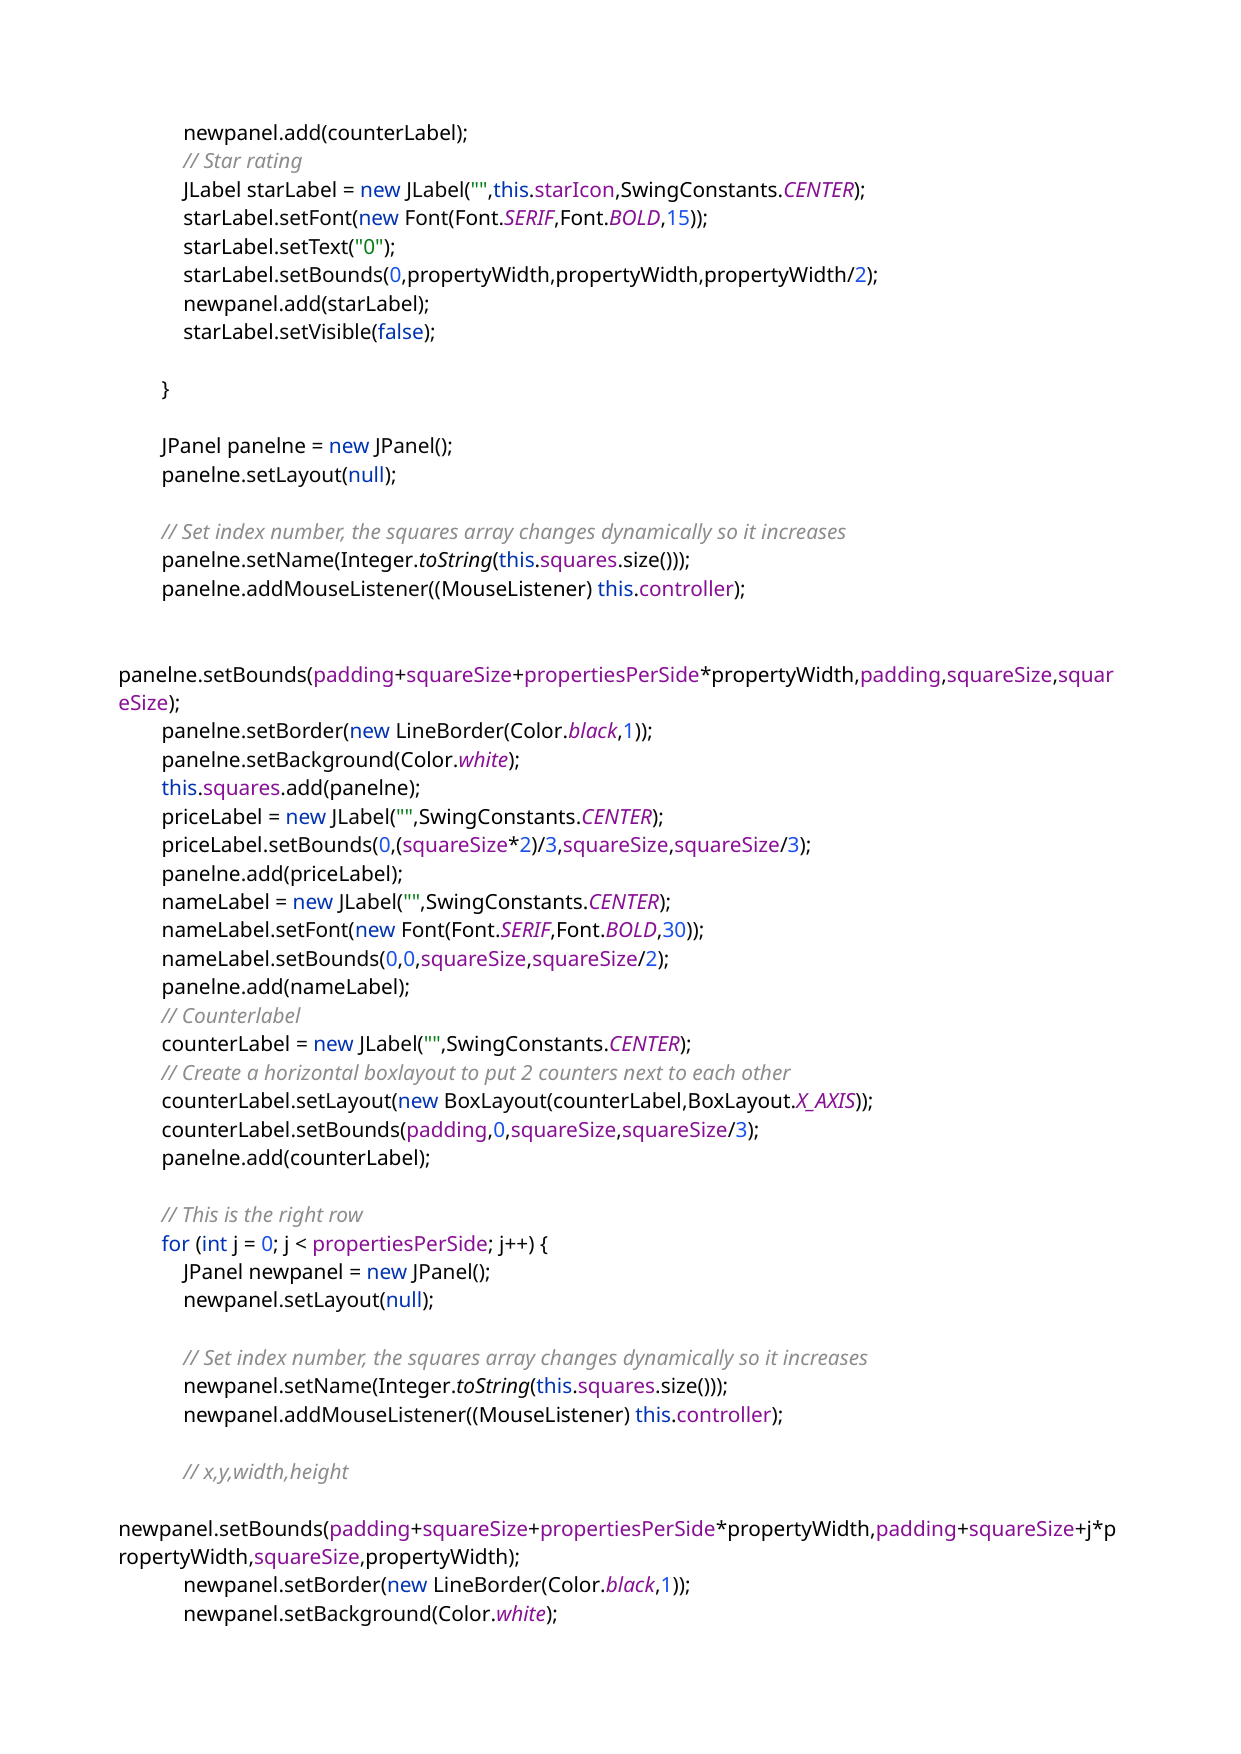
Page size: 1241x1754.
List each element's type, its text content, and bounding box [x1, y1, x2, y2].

text newpanel.add(counterLabel); // Star rating JLabel starLabel = new JLabel("",this.starIcon,SwingConstants.CENTER); starLabel.setFont(new Font(Font.SERIF,Font.BOLD,15)); starLabel.setText("0"); starLabel.setBounds(0,propertyWidth,propertyWidth,propertyWidth/2); newpanel.add(starLabel); starLabel.setVisible(false); } JPanel panelne = new JPanel(); panelne.setLayout(null); // Set index number, the squares array changes dynamically so it increases panelne.setName(Integer.toString(this.squares.size())); panelne.addMouseListener((MouseListener) this.controller); panelne.setBounds(padding+squareSize+propertiesPerSide*propertyWidth,padding,squareSize,squareSize); panelne.setBorder(new LineBorder(Color.black,1)); panelne.setBackground(Color.white); this.squares.add(panelne); priceLabel = new JLabel("",SwingConstants.CENTER); priceLabel.setBounds(0,(squareSize*2)/3,squareSize,squareSize/3); panelne.add(priceLabel); nameLabel = new JLabel("",SwingConstants.CENTER); nameLabel.setFont(new Font(Font.SERIF,Font.BOLD,30)); nameLabel.setBounds(0,0,squareSize,squareSize/2); panelne.add(nameLabel); // Counterlabel counterLabel = new JLabel("",SwingConstants.CENTER); // Create a horizontal boxlayout to put 2 counters next to each other counterLabel.setLayout(new BoxLayout(counterLabel,BoxLayout.X_AXIS)); counterLabel.setBounds(padding,0,squareSize,squareSize/3); panelne.add(counterLabel); // This is the right row for (int j = 0; j < propertiesPerSide; j++) { JPanel newpanel = new JPanel(); newpanel.setLayout(null); // Set index number, the squares array changes dynamically so it increases newpanel.setName(Integer.toString(this.squares.size())); newpanel.addMouseListener((MouseListener) this.controller); // x,y,width,height newpanel.setBounds(padding+squareSize+propertiesPerSide*propertyWidth,padding+squareSize+j*propertyWidth,squareSize,propertyWidth); newpanel.setBorder(new LineBorder(Color.black,1)); newpanel.setBackground(Color.white); [118, 118, 1122, 1627]
